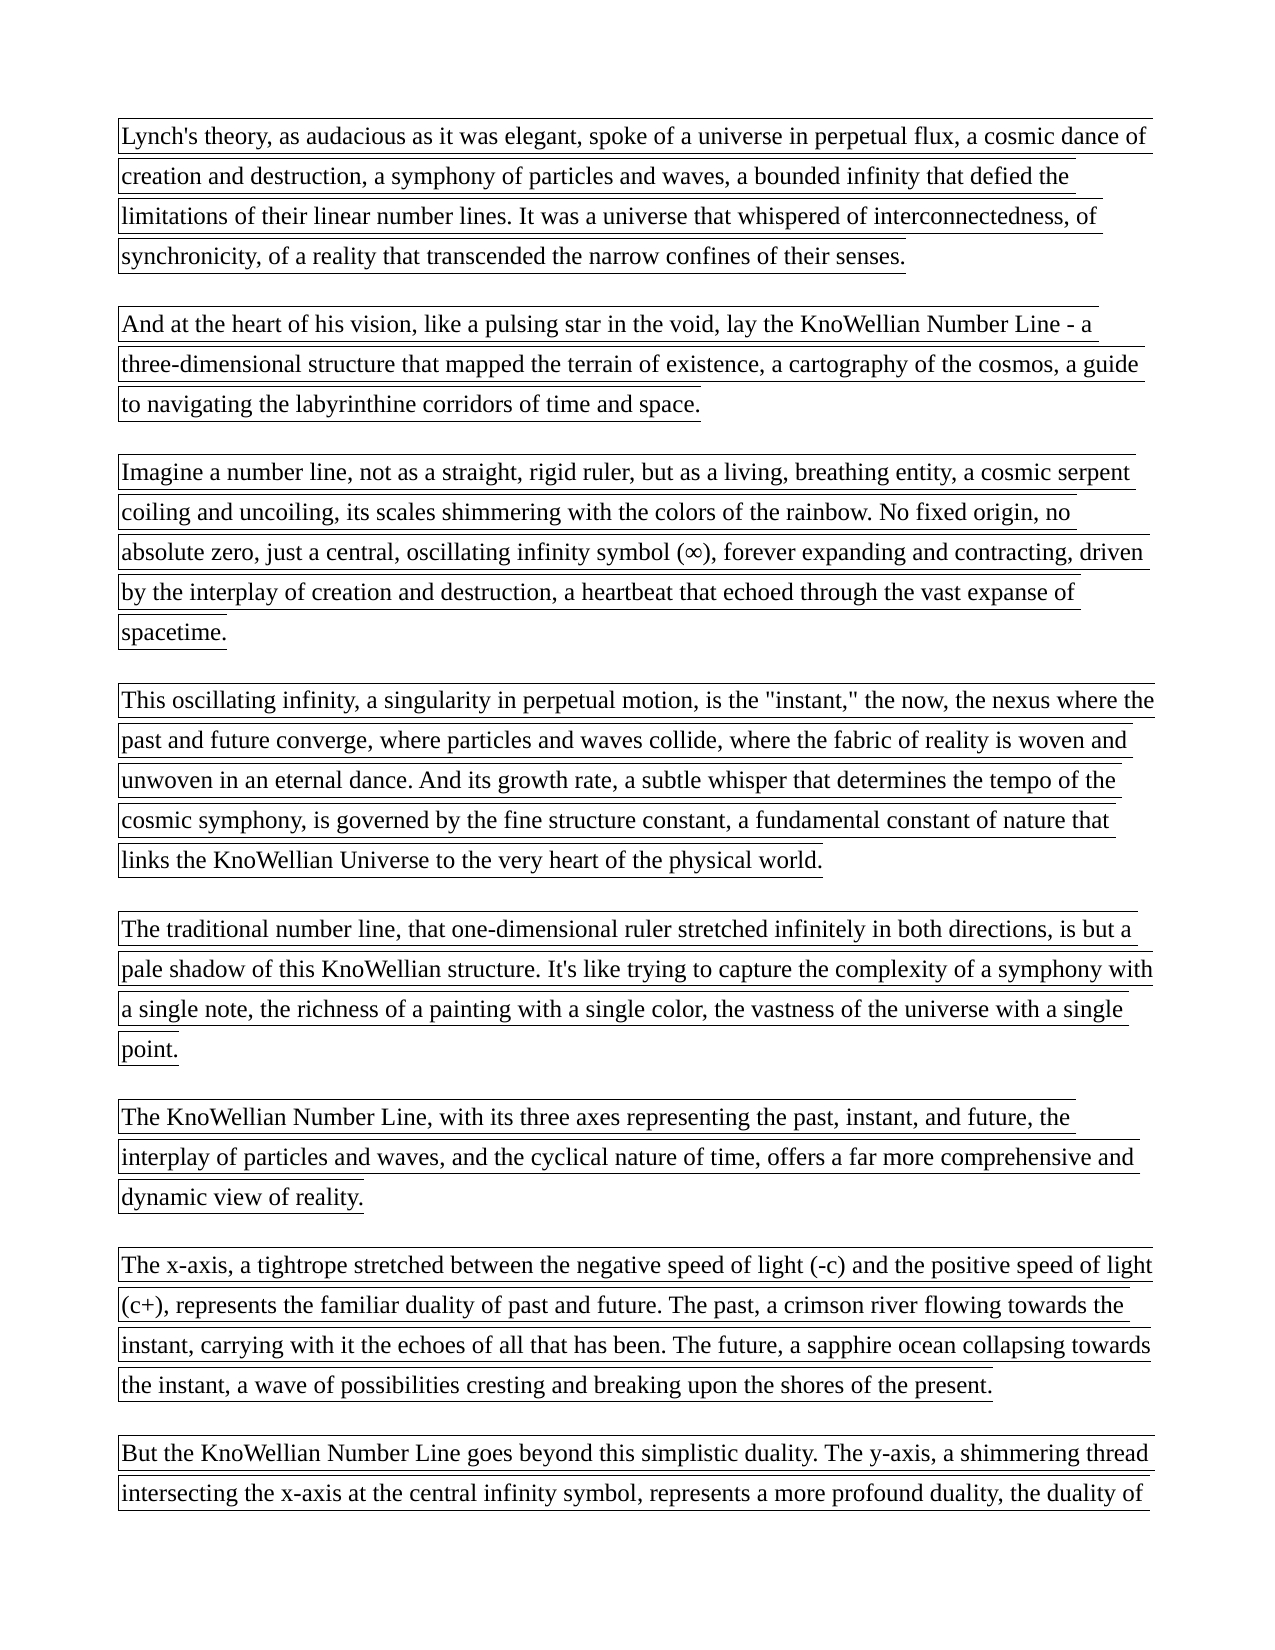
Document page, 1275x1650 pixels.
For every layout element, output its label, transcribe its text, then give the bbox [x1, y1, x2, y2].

text But the KnoWellian Number Line goes beyond this simplistic duality. The y-axis, a shimmering thread intersecting the x-axis at the central infinity symbol, represents a more profound duality, the duality of [118, 1435, 1157, 1510]
text The x-axis, a tightrope stretched between the negative speed of light (-c) and the positive speed of light (c+), represents the familiar duality of past and future. The past, a crimson river flowing towards the instant, carrying with it the echoes of all that has been. The future, a sapphire ocean collapsing towards the instant, a wave of possibilities cresting and breaking upon the shores of the present. [118, 1247, 1157, 1402]
text Lynch's theory, as audacious as it was elegant, spoke of a universe in perpetual flux, a cosmic dance of creation and destruction, a symphony of particles and waves, a bounded infinity that defied the limitations of their linear number lines. It was a universe that whispered of interconnectedness, of synchronicity, of a reality that transcended the narrow confines of their senses. [118, 118, 1157, 273]
text The traditional number line, that one-dimensional ruler stretched infinitely in both directions, is but a pale shadow of this KnoWellian structure. It's like trying to capture the complexity of a symphony with a single note, the richness of a painting with a single color, the vastness of the universe with a single point. [118, 911, 1157, 1065]
text And at the heart of his vision, like a pulsing star in the void, lay the KnoWellian Number Line - a three-dimensional structure that mapped the terrain of existence, a cartography of the cosmos, a guide to navigating the labyrinthine corridors of time and space. [118, 306, 1157, 421]
text Imagine a number line, not as a straight, rigid ruler, but as a living, breathing entity, a cosmic serpent coiling and uncoiling, its scales shimmering with the colors of the rainbow. No fixed origin, no absolute zero, just a central, oscillating infinity symbol (∞), forever expanding and contracting, driven by the interplay of creation and destruction, a heartbeat that echoed through the vast expanse of spacetime. [118, 454, 1157, 649]
text This oscillating infinity, a singularity in perpetual motion, is the "instant," the now, the nexus where the past and future converge, where particles and waves collide, where the fabric of reality is woven and unwoven in an eternal dance. And its growth rate, a subtle whisper that determines the tempo of the cosmic symphony, is governed by the fine structure constant, a fundamental constant of nature that links the KnoWellian Universe to the very heart of the physical world. [118, 682, 1157, 877]
text The KnoWellian Number Line, with its three axes representing the past, instant, and future, the interplay of particles and waves, and the cyclical nature of time, offers a far more comprehensive and dynamic view of reality. [118, 1099, 1157, 1213]
